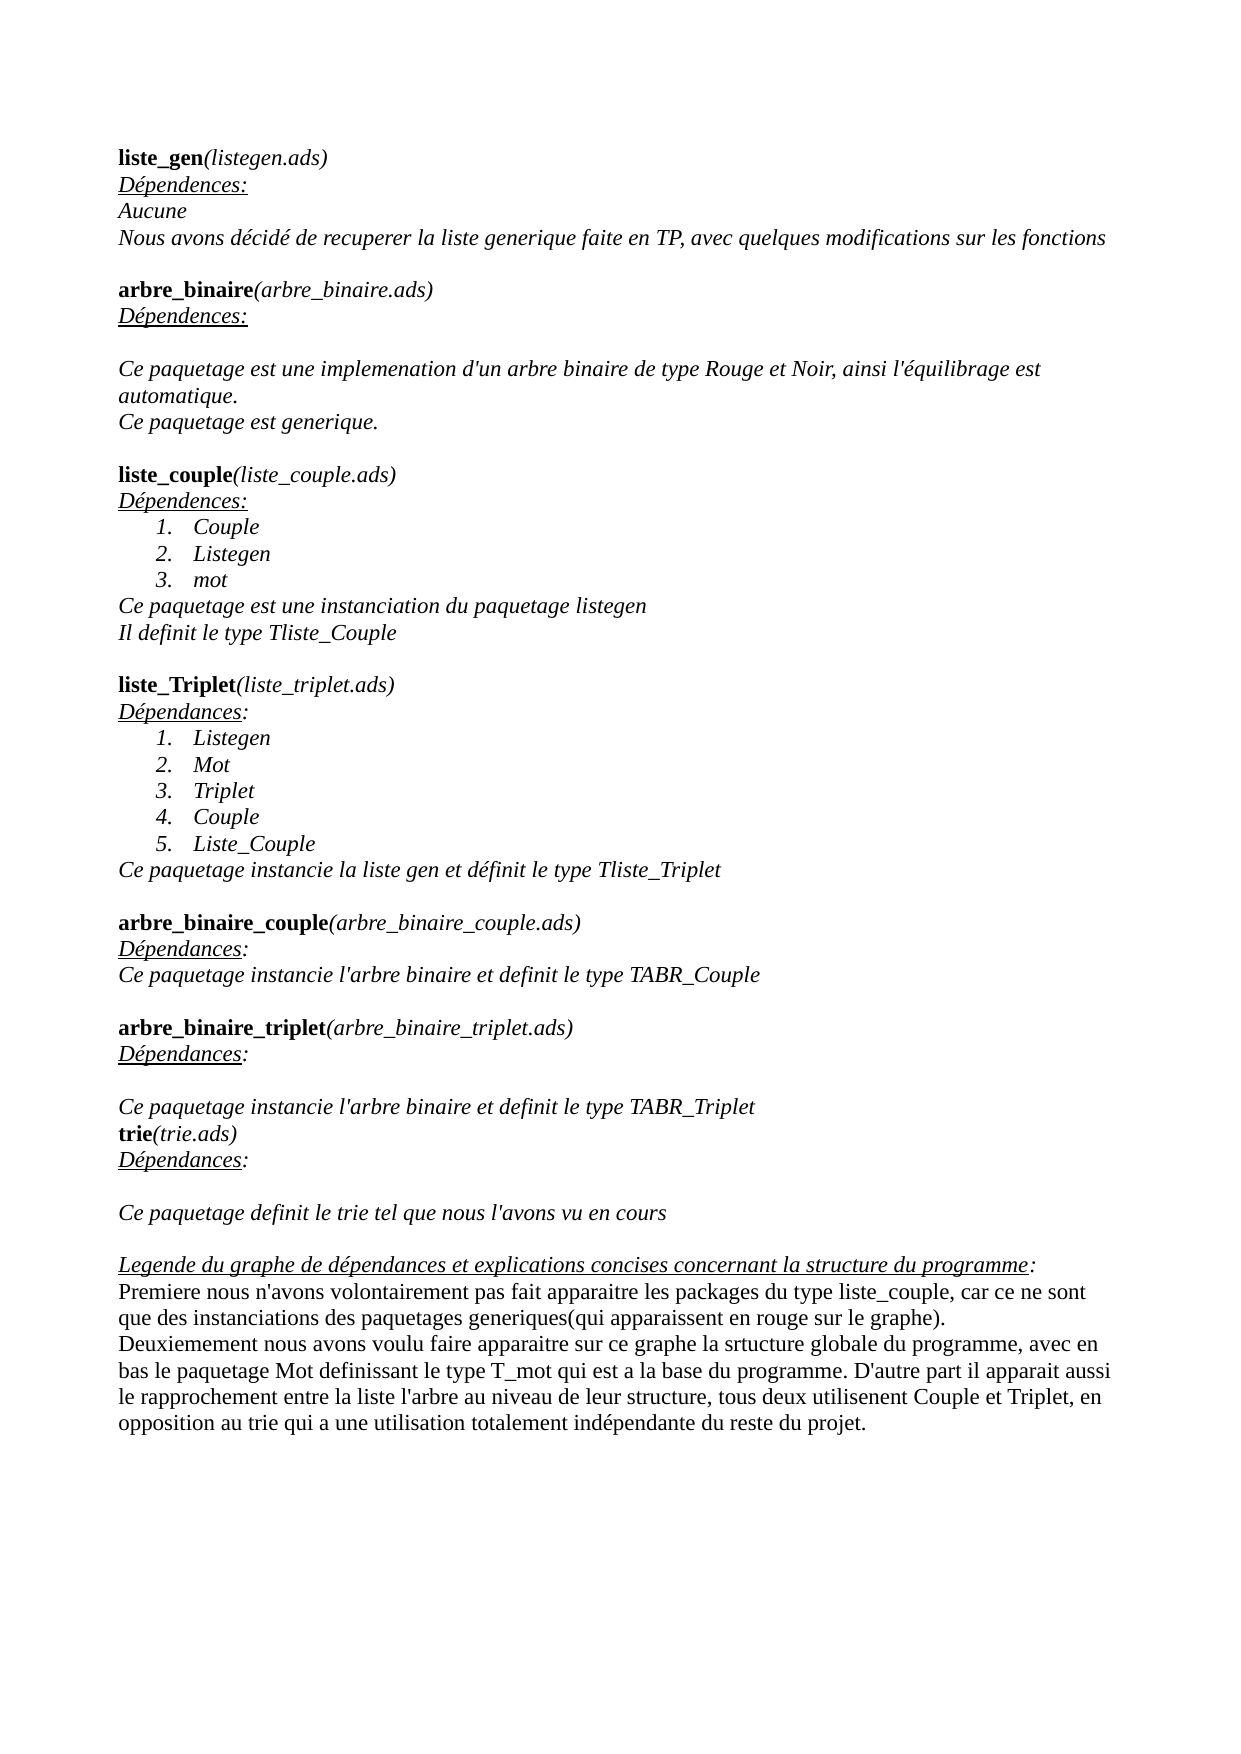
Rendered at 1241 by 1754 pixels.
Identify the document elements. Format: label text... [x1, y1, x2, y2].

text Dépendences: [118, 487, 1122, 513]
text arbre_binaire(arbre_binaire.ads) [118, 276, 1122, 303]
text Ce paquetage instancie la liste gen et définit le type Tliste_Triplet [118, 856, 1122, 882]
text arbre_binaire_triplet(arbre_binaire_triplet.ads) [118, 1014, 1122, 1041]
text Deuxiemement nous avons voulu faire apparaitre sur ce graphe la srtucture globale du programme, avec en bas le paquetage Mot definissant le type T_mot qui est a la base du programme. D'autre part il apparait aussi le rapprochement entre la liste l'arbre au niveau de leur structure, tous deux utilisenent Couple et Triplet, en opposition au trie qui a une utilisation totalement indépendante du reste du projet. [118, 1330, 1122, 1436]
text Ce paquetage est une instanciation du paquetage listegen [118, 592, 1122, 619]
text Legende du graphe de dépendances et explications concises concernant la structure du programme: [118, 1251, 1122, 1278]
text Nous avons décidé de recuperer la liste generique faite en TP, avec quelques modifications sur les fonctions [118, 223, 1122, 250]
text Ce paquetage instancie l'arbre binaire et definit le type TABR_Couple [118, 961, 1122, 988]
text Dépendances: [118, 1146, 1122, 1172]
text liste_Triplet(liste_triplet.ads) [118, 672, 1122, 698]
text Dépendances: [118, 1041, 1122, 1067]
text arbre_binaire_couple(arbre_binaire_couple.ads) [118, 909, 1122, 935]
text Ce paquetage definit le trie tel que nous l'avons vu en cours [118, 1199, 1122, 1225]
text liste_gen(listegen.ads) [118, 144, 1122, 171]
list Listegen [156, 724, 1122, 751]
text Dépendances: [118, 935, 1122, 961]
list Liste_Couple [156, 830, 1122, 856]
text Il definit le type Tliste_Couple [118, 619, 1122, 645]
text Aucune [118, 197, 1122, 223]
text Ce paquetage est generique. [118, 408, 1122, 434]
text liste_couple(liste_couple.ads) [118, 461, 1122, 487]
text Dépendences: [118, 171, 1122, 197]
text Dépendences: [118, 303, 1122, 329]
list Listegen [156, 540, 1122, 566]
list mot [156, 566, 1122, 592]
text Dépendances: [118, 698, 1122, 724]
list Couple [156, 513, 1122, 540]
list Mot [156, 751, 1122, 777]
text trie(trie.ads) [118, 1119, 1122, 1146]
list Triplet [156, 777, 1122, 803]
list Couple [156, 803, 1122, 830]
text Ce paquetage est une implemenation d'un arbre binaire de type Rouge et Noir, ainsi l'équilibrage est automatique. [118, 355, 1122, 408]
text Premiere nous n'avons volontairement pas fait apparaitre les packages du type liste_couple, car ce ne sont que des instanciations des paquetages generiques(qui apparaissent en rouge sur le graphe). [118, 1278, 1122, 1330]
text Ce paquetage instancie l'arbre binaire et definit le type TABR_Triplet [118, 1093, 1122, 1119]
